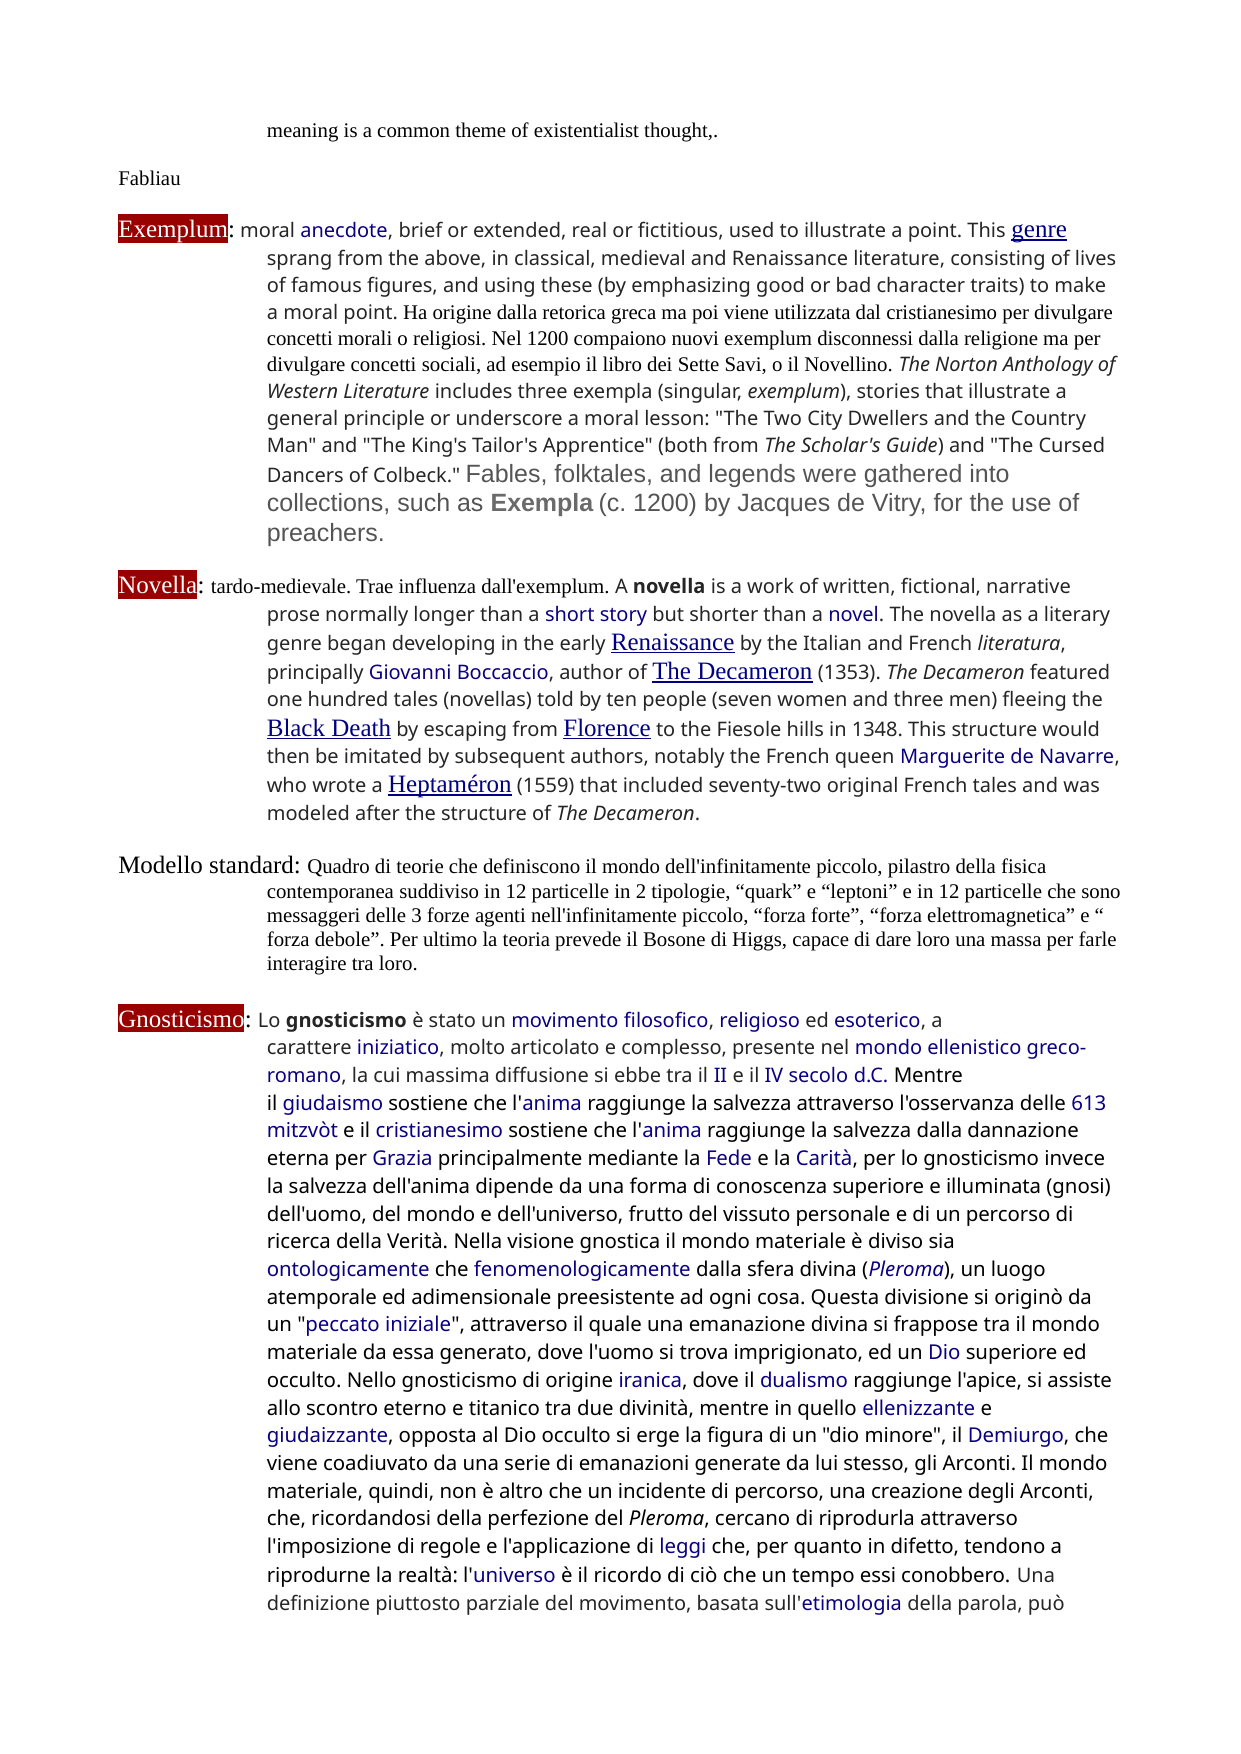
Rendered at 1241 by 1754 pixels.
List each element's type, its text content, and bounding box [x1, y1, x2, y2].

text Fabliau [118, 166, 1122, 190]
text Exemplum: moral anecdote, brief or extended, real or fictitious, used to illustrate a point. This genre sprang from the above, in classical, medieval and Renaissance literature, consisting of lives of famous figures, and using these (by emphasizing good or bad character traits) to make a moral point. Ha origine dalla retorica greca ma poi viene utilizzata dal cristianesimo per divulgare concetti morali o religiosi. Nel 1200 compaiono nuovi exemplum disconnessi dalla religione ma per divulgare concetti sociali, ad esempio il libro dei Sette Savi, o il Novellino. The Norton Anthology of Western Literature includes three exempla (singular, exemplum), stories that illustrate a general principle or underscore a moral lesson: "The Two City Dwellers and the Country Man" and "The King's Tailor's Apprentice" (both from The Scholar's Guide) and "The Cursed Dancers of Colbeck." Fables, folktales, and legends were gathered into collections, such as Exempla (c. 1200) by Jacques de Vitry, for the use of preachers. [118, 214, 1122, 546]
text meaning is a common theme of existentialist thought,. [118, 118, 1122, 142]
text Novella: tardo-medievale. Trae influenza dall'exemplum. A novella is a work of written, fictional, narrative prose normally longer than a short story but shorter than a novel. The novella as a literary genre began developing in the early Renaissance by the Italian and French literatura, principally Giovanni Boccaccio, author of The Decameron (1353). The Decameron featured one hundred tales (novellas) told by ten people (seven women and three men) fleeing the Black Death by escaping from Florence to the Fiesole hills in 1348. This structure would then be imitated by subsequent authors, notably the French queen Marguerite de Navarre, who wrote a Heptaméron (1559) that included seventy-two original French tales and was modeled after the structure of The Decameron. [118, 570, 1122, 826]
text Gnosticismo: Lo gnosticismo è stato un movimento filosofico, religioso ed esoterico, a carattere iniziatico, molto articolato e complesso, presente nel mondo ellenistico greco-romano, la cui massima diffusione si ebbe tra il II e il IV secolo d.C. Mentre il giudaismo sostiene che l'anima raggiunge la salvezza attraverso l'osservanza delle 613 mitzvòt e il cristianesimo sostiene che l'anima raggiunge la salvezza dalla dannazione eterna per Grazia principalmente mediante la Fede e la Carità, per lo gnosticismo invece la salvezza dell'anima dipende da una forma di conoscenza superiore e illuminata (gnosi) dell'uomo, del mondo e dell'universo, frutto del vissuto personale e di un percorso di ricerca della Verità. Nella visione gnostica il mondo materiale è diviso sia ontologicamente che fenomenologicamente dalla sfera divina (Pleroma), un luogo atemporale ed adimensionale preesistente ad ogni cosa. Questa divisione si originò da un "peccato iniziale", attraverso il quale una emanazione divina si frappose tra il mondo materiale da essa generato, dove l'uomo si trova imprigionato, ed un Dio superiore ed occulto. Nello gnosticismo di origine iranica, dove il dualismo raggiunge l'apice, si assiste allo scontro eterno e titanico tra due divinità, mentre in quello ellenizzante e giudaizzante, opposta al Dio occulto si erge la figura di un "dio minore", il Demiurgo, che viene coadiuvato da una serie di emanazioni generate da lui stesso, gli Arconti. Il mondo materiale, quindi, non è altro che un incidente di percorso, una creazione degli Arconti, che, ricordandosi della perfezione del Pleroma, cercano di riprodurla attraverso l'imposizione di regole e l'applicazione di leggi che, per quanto in difetto, tendono a riprodurne la realtà: l'universo è il ricordo di ciò che un tempo essi conobbero. Una definizione piuttosto parziale del movimento, basata sull'etimologia della parola, può [118, 1004, 1122, 1616]
text Modello standard: Quadro di teorie che definiscono il mondo dell'infinitamente piccolo, pilastro della fisica contemporanea suddiviso in 12 particelle in 2 tipologie, “quark” e “leptoni” e in 12 particelle che sono messaggeri delle 3 forze agenti nell'infinitamente piccolo, “forza forte”, “forza elettromagnetica” e “ forza debole”. Per ultimo la teoria prevede il Bosone di Higgs, capace di dare loro una massa per farle interagire tra loro. [118, 850, 1122, 975]
